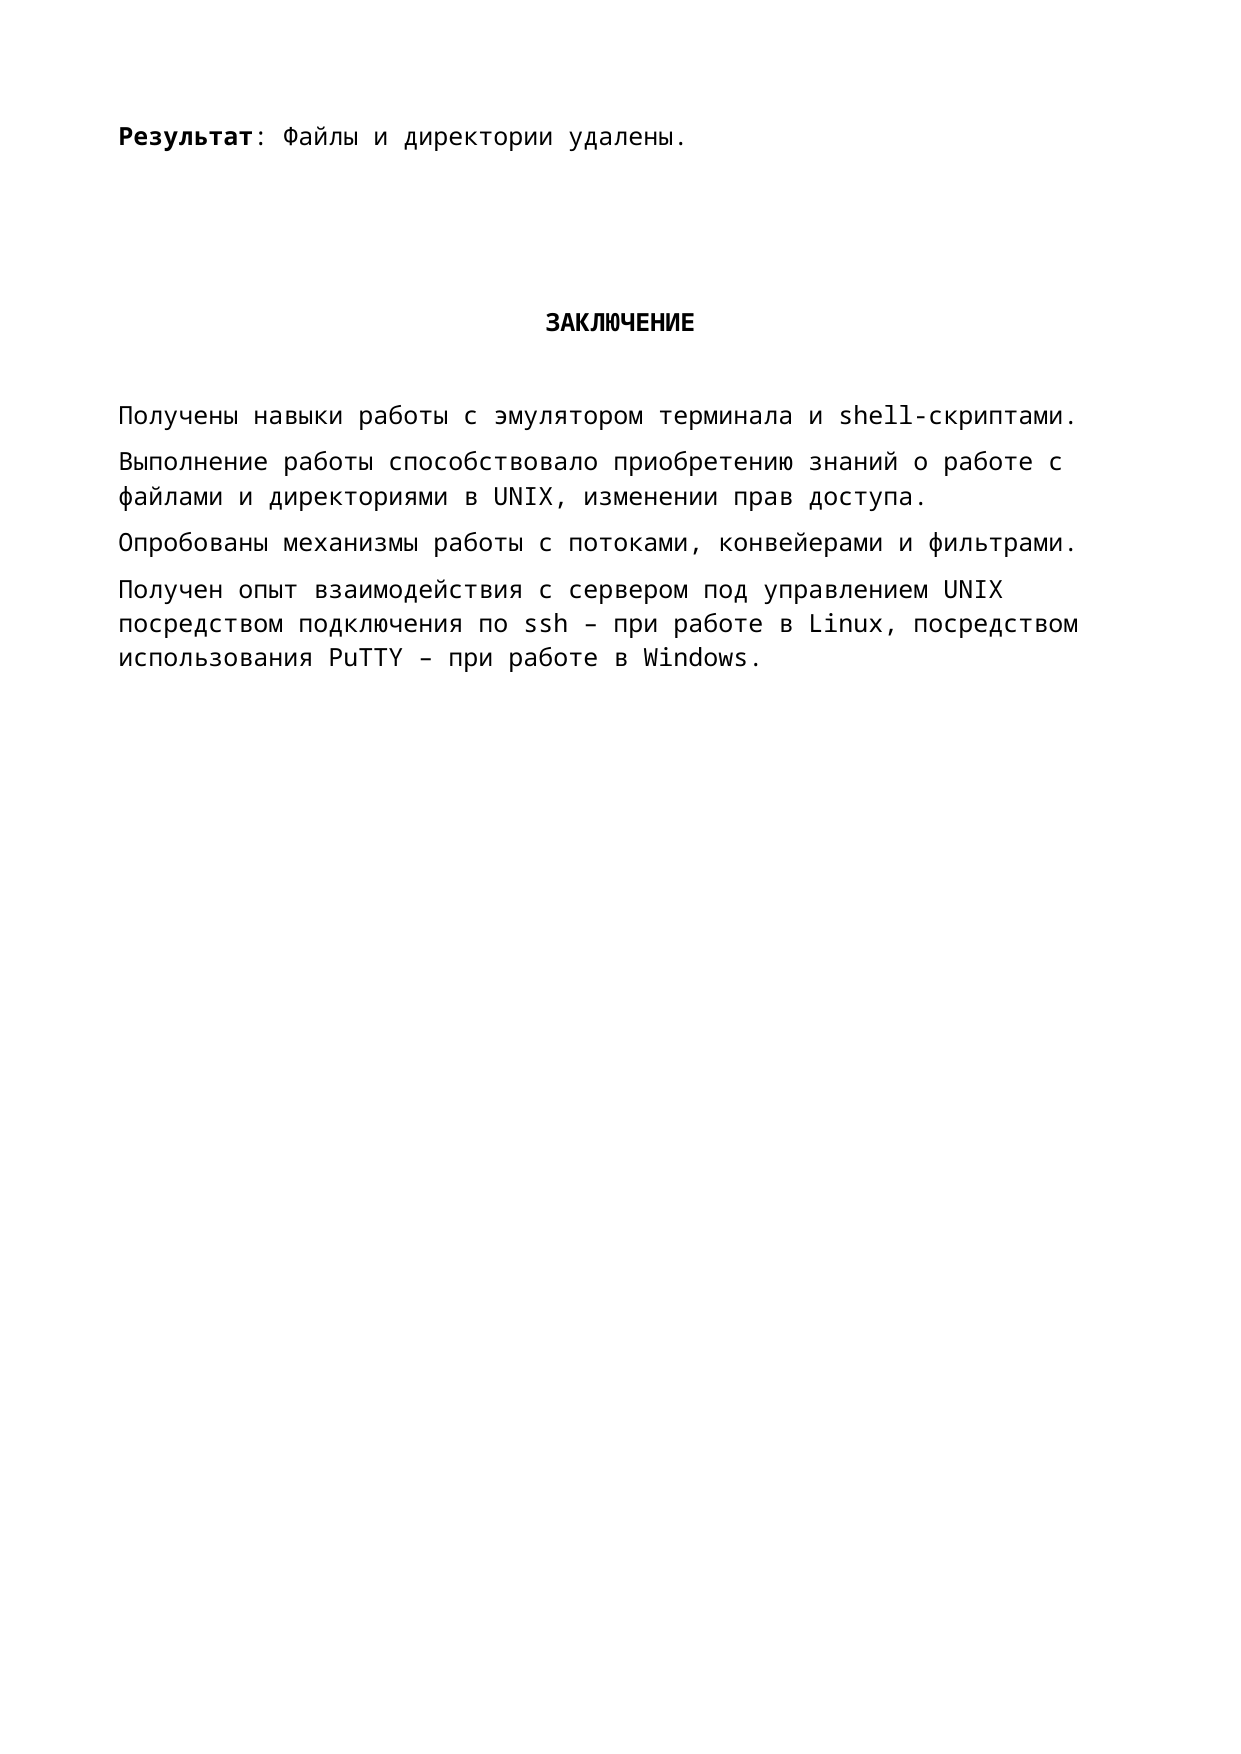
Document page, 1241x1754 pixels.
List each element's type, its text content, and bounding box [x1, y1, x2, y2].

text ЗАКЛЮЧЕНИЕ [118, 304, 1122, 338]
text Получены навыки работы с эмулятором терминала и shell-скриптами. [118, 397, 1122, 432]
text Результат: Файлы и директории удалены. [118, 118, 1122, 152]
text Опробованы механизмы работы с потоками, конвейерами и фильтрами. [118, 525, 1122, 559]
text Выполнение работы способствовало приобретению знаний о работе с файлами и директориями в UNIX, изменении прав доступа. [118, 444, 1122, 512]
text Получен опыт взаимодействия с сервером под управлением UNIX посредством подключения по ssh – при работе в Linux, посредством использования PuTTY – при работе в Windows. [118, 571, 1122, 673]
